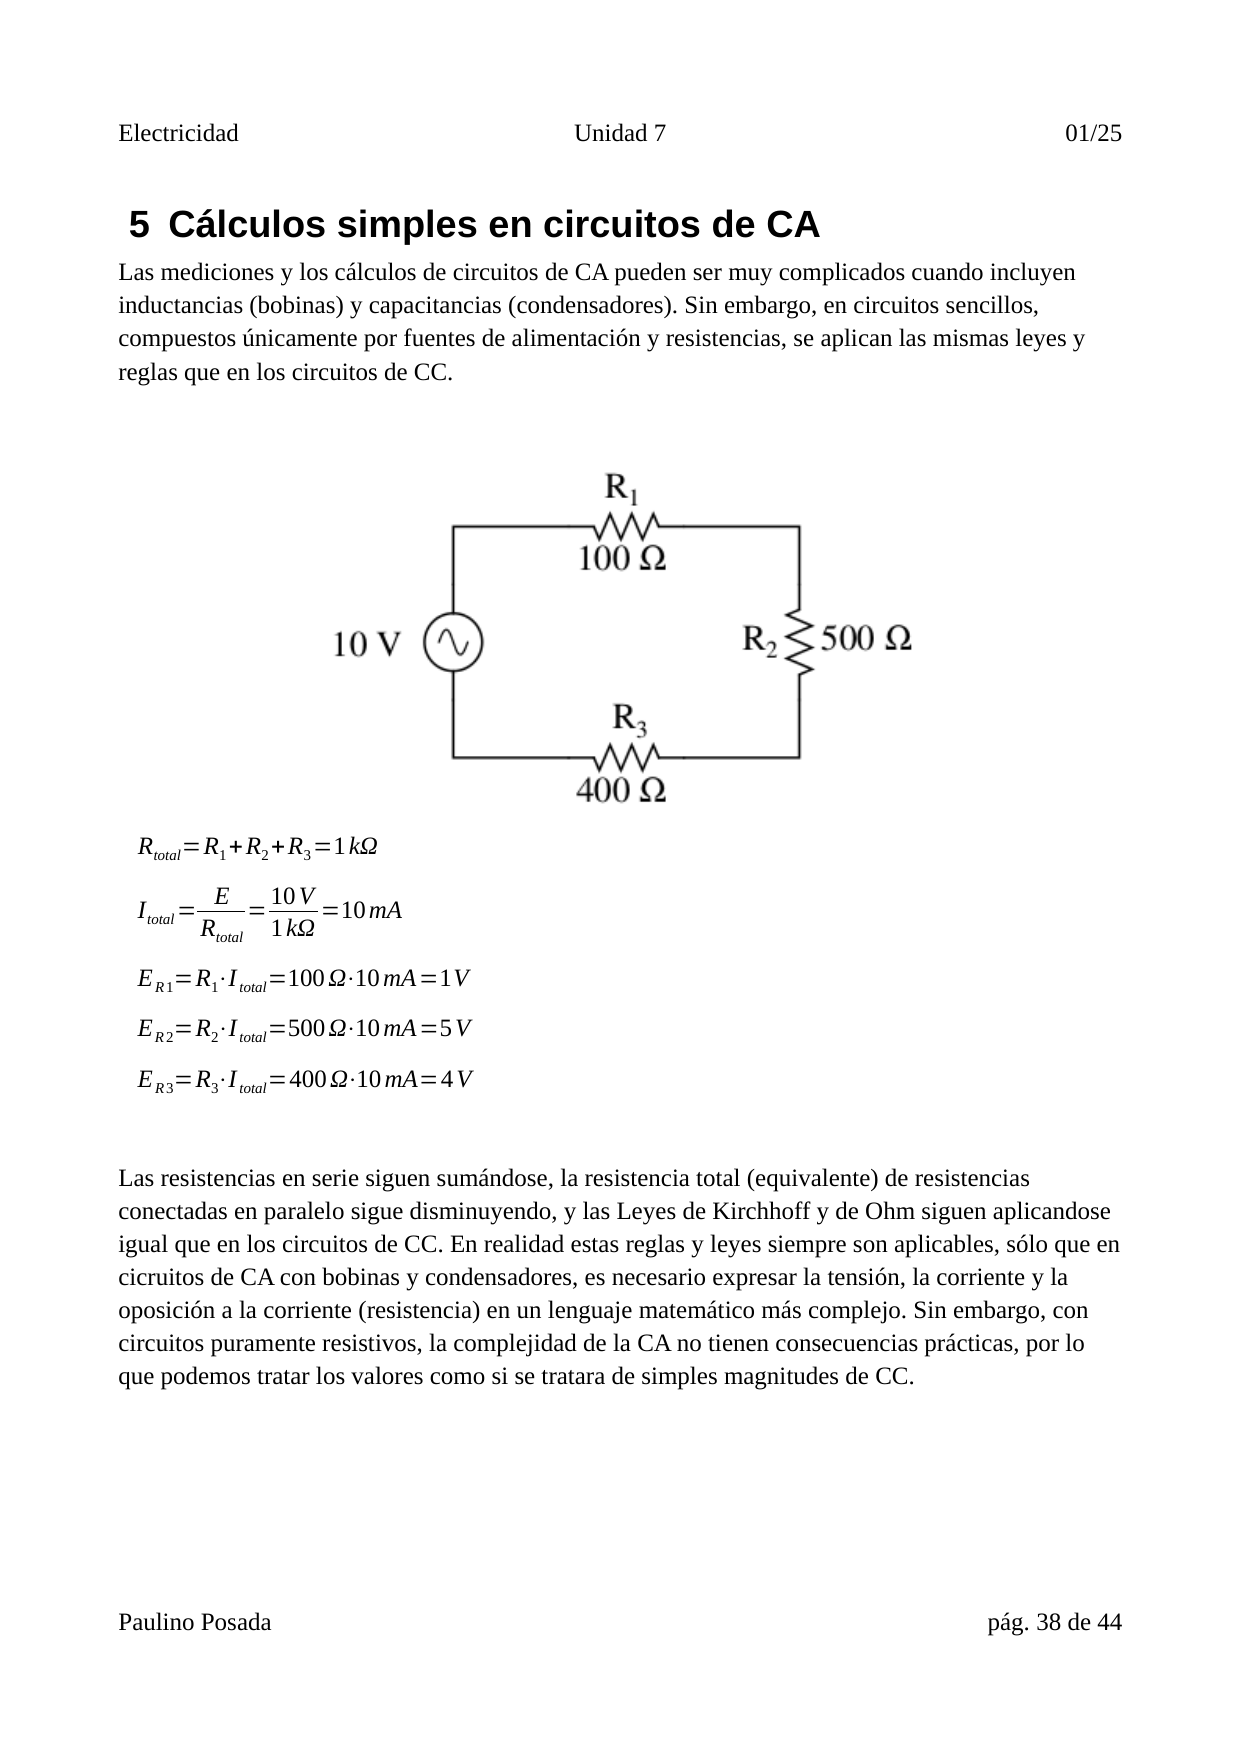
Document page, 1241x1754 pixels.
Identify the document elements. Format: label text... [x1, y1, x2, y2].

subtitle Cálculos simples en circuitos de CA [118, 201, 1122, 245]
picture [306, 451, 935, 824]
text Las resistencias en serie siguen sumándose, la resistencia total (equivalente) de resistencias conectadas en paralelo sigue disminuyendo, y las Leyes de Kirchhoff y de Ohm siguen aplicandose igual que en los circuitos de CC. En realidad estas reglas y leyes siempre son aplicables, sólo que en cicruitos de CA con bobinas y condensadores, es necesario expresar la tensión, la corriente y la oposición a la corriente (resistencia) en un lenguaje matemático más complejo. Sin embargo, con circuitos puramente resistivos, la complejidad de la CA no tienen consecuencias prácticas, por lo que podemos tratar los valores como si se tratara de simples magnitudes de CC. [118, 1163, 1122, 1390]
text Las mediciones y los cálculos de circuitos de CA pueden ser muy complicados cuando incluyen inductancias (bobinas) y capacitancias (condensadores). Sin embargo, en circuitos sencillos, compuestos únicamente por fuentes de alimentación y resistencias, se aplican las mismas leyes y reglas que en los circuitos de CC. [118, 257, 1122, 385]
